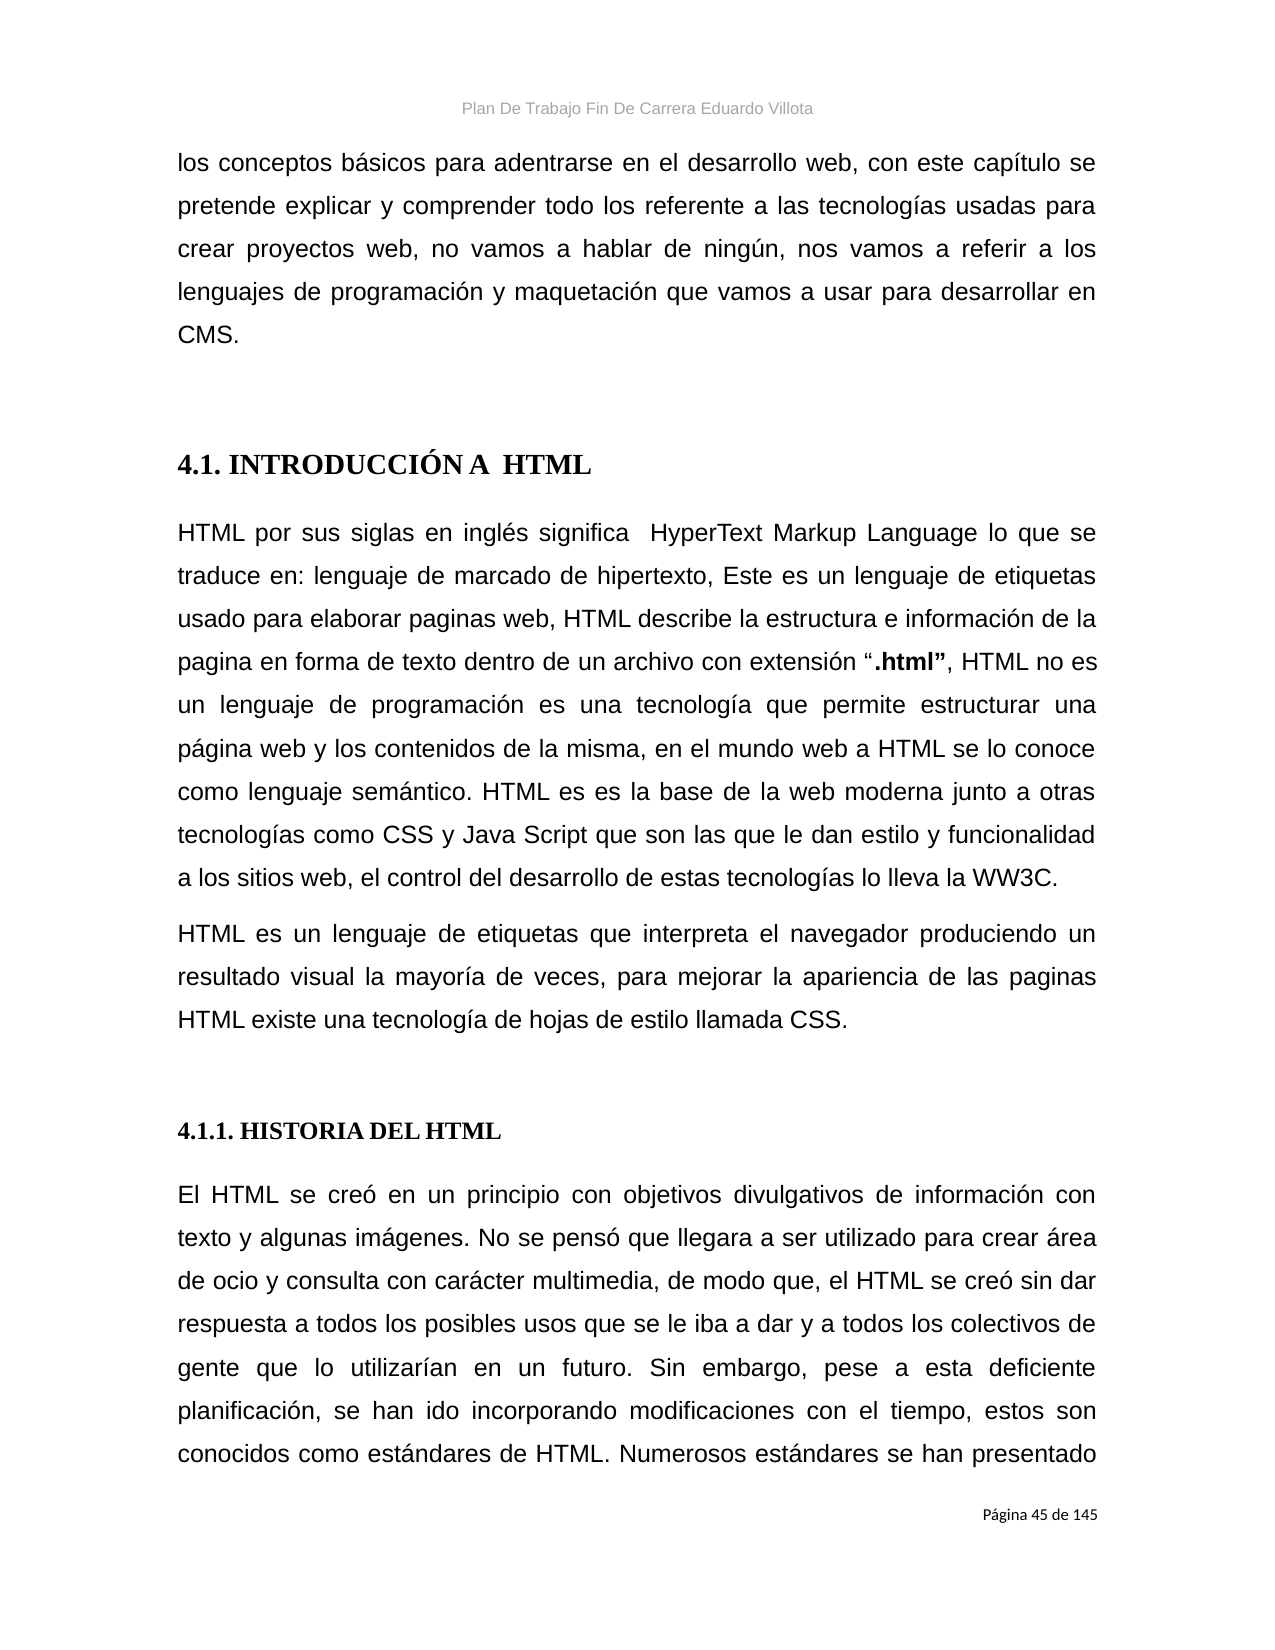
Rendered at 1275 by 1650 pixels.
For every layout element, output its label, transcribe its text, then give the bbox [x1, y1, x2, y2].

text HTML es un lenguaje de etiquetas que interpreta el navegador produciendo un resultado visual la mayoría de veces, para mejorar la apariencia de las paginas HTML existe una tecnología de hojas de estilo llamada CSS. [177, 919, 1098, 1034]
text 4.1.1. HISTORIA DEL HTML [177, 1116, 1098, 1145]
text los conceptos básicos para adentrarse en el desarrollo web, con este capítulo se pretende explicar y comprender todo los referente a las tecnologías usadas para crear proyectos web, no vamos a hablar de ningún, nos vamos a referir a los lenguajes de programación y maquetación que vamos a usar para desarrollar en CMS. [177, 148, 1098, 349]
text 4.1. INTRODUCCIÓN A HTML [177, 447, 1098, 480]
text HTML por sus siglas en inglés significa HyperText Markup Language lo que se traduce en: lenguaje de marcado de hipertexto, Este es un lenguaje de etiquetas usado para elaborar paginas web, HTML describe la estructura e información de la pagina en forma de texto dentro de un archivo con extensión “.html”, HTML no es un lenguaje de programación es una tecnología que permite estructurar una página web y los contenidos de la misma, en el mundo web a HTML se lo conoce como lenguaje semántico. HTML es es la base de la web moderna junto a otras tecnologías como CSS y Java Script que son las que le dan estilo y funcionalidad a los sitios web, el control del desarrollo de estas tecnologías lo lleva la WW3C. [177, 518, 1098, 892]
text El HTML se creó en un principio con objetivos divulgativos de información con texto y algunas imágenes. No se pensó que llegara a ser utilizado para crear área de ocio y consulta con carácter multimedia, de modo que, el HTML se creó sin dar respuesta a todos los posibles usos que se le iba a dar y a todos los colectivos de gente que lo utilizarían en un futuro. Sin embargo, pese a esta deficiente planificación, se han ido incorporando modificaciones con el tiempo, estos son conocidos como estándares de HTML. Numerosos estándares se han presentado [177, 1180, 1098, 1468]
